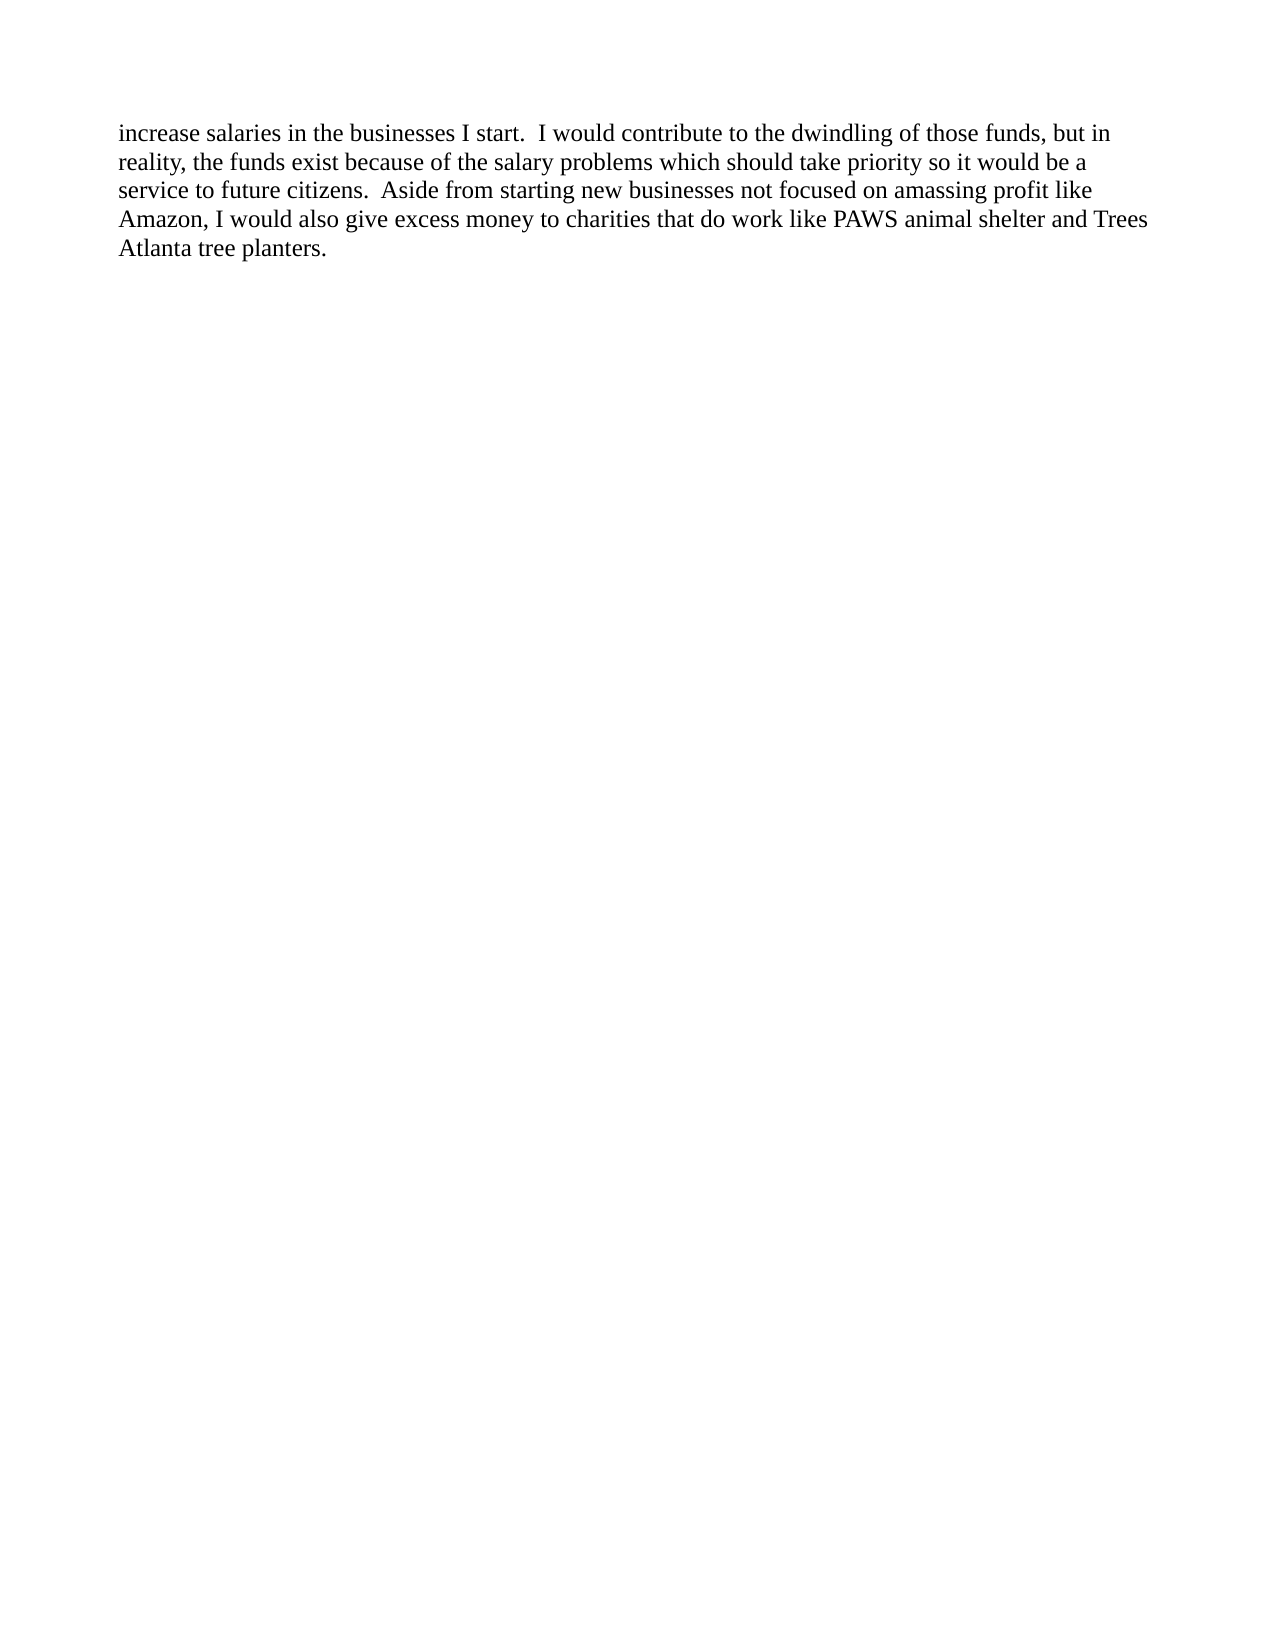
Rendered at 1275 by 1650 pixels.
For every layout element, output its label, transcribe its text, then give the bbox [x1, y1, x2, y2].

text increase salaries in the businesses I start. I would contribute to the dwindling of those funds, but in reality, the funds exist because of the salary problems which should take priority so it would be a service to future citizens. Aside from starting new businesses not focused on amassing profit like Amazon, I would also give excess money to charities that do work like PAWS animal shelter and Trees Atlanta tree planters. [118, 118, 1157, 262]
